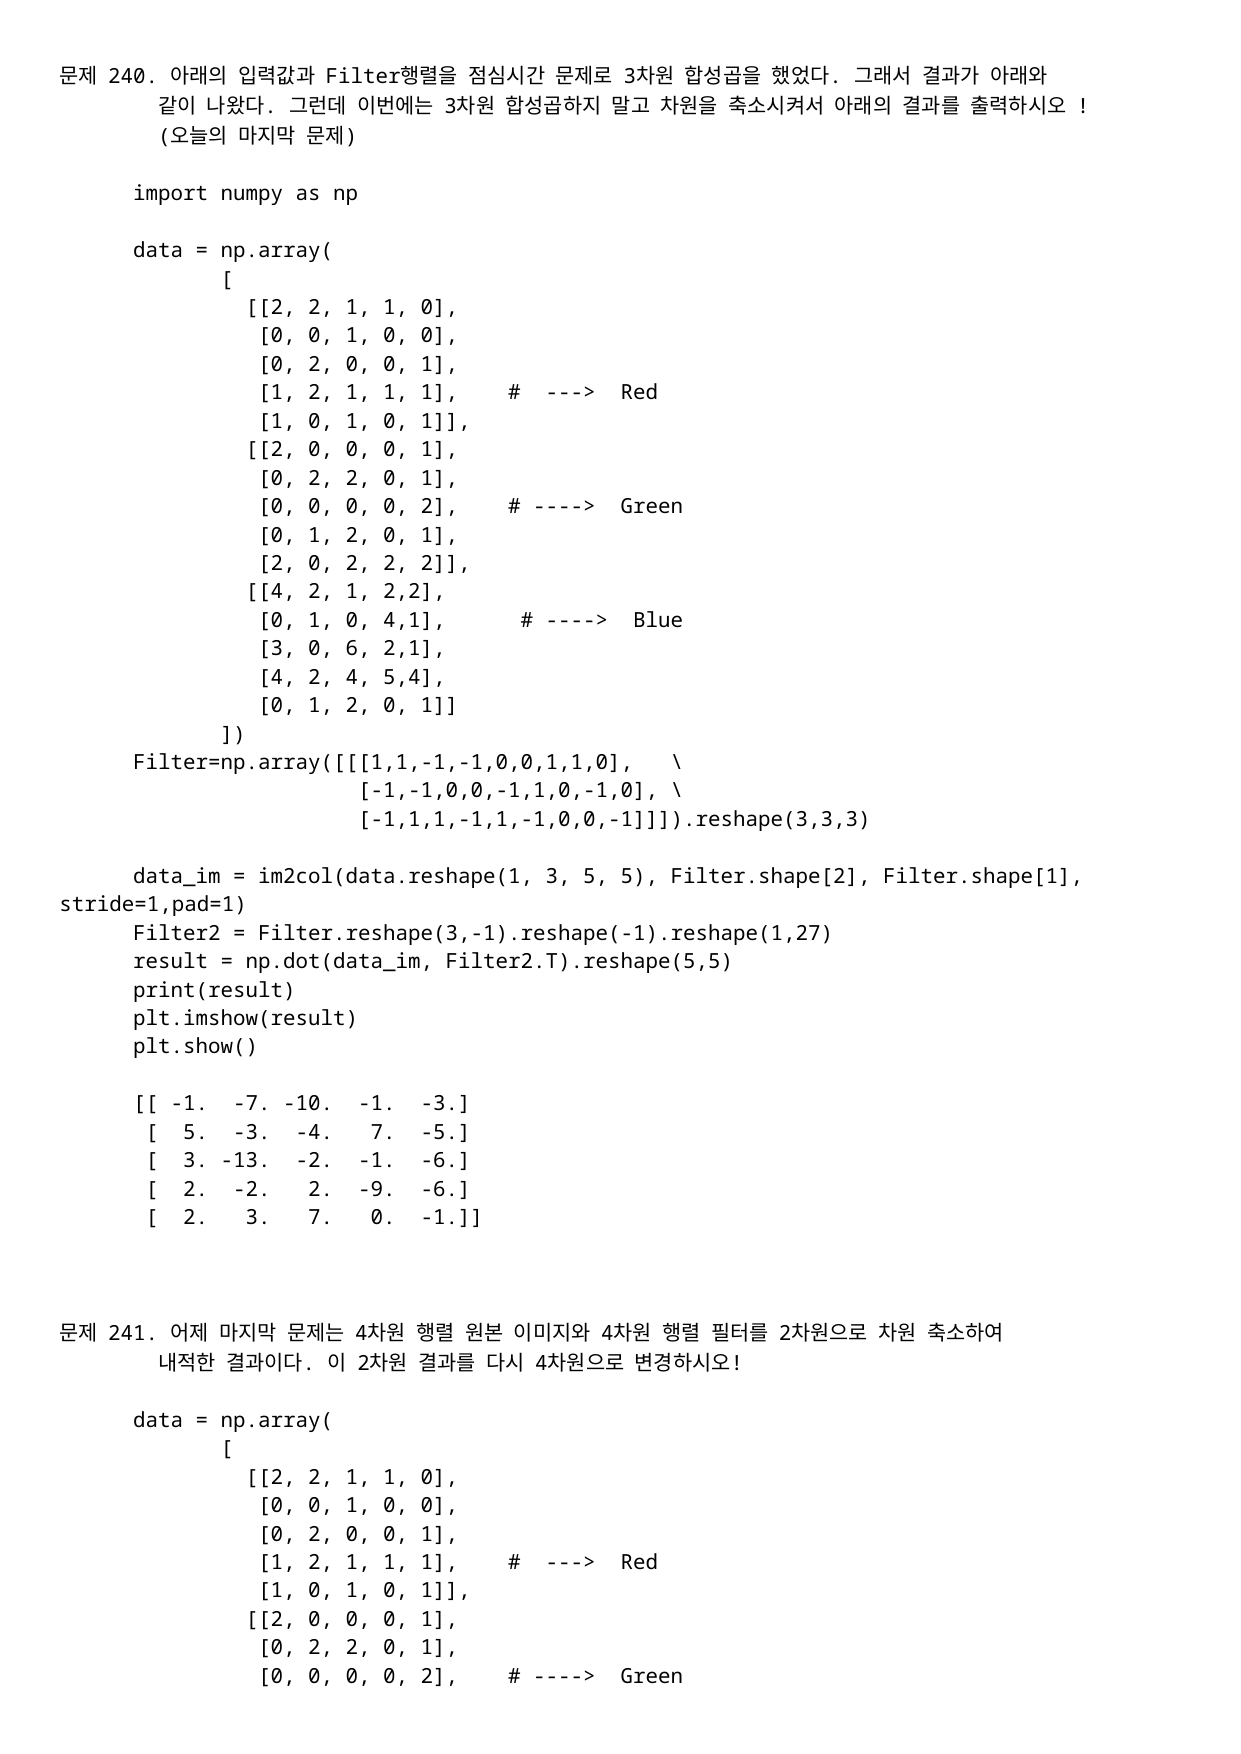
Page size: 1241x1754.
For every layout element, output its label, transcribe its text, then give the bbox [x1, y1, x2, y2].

text data_im = im2col(data.reshape(1, 3, 5, 5), Filter.shape[2], Filter.shape[1], stride=1,pad=1) [59, 861, 1181, 918]
text [[2, 2, 1, 1, 0], [59, 292, 1181, 321]
text [4, 2, 4, 5,4], [59, 662, 1181, 690]
text [0, 2, 0, 0, 1], [59, 1519, 1181, 1547]
text import numpy as np [59, 178, 1181, 207]
text [[ -1. -7. -10. -1. -3.] [59, 1088, 1181, 1117]
text [0, 0, 0, 0, 2], # ----> Green [59, 491, 1181, 520]
text [2, 0, 2, 2, 2]], [59, 548, 1181, 577]
text [[4, 2, 1, 2,2], [59, 577, 1181, 605]
text [0, 0, 1, 0, 0], [59, 1490, 1181, 1519]
text [[2, 0, 0, 0, 1], [59, 434, 1181, 463]
text [0, 2, 2, 0, 1], [59, 1632, 1181, 1661]
text [3, 0, 6, 2,1], [59, 633, 1181, 662]
text [ 2. -2. 2. -9. -6.] [59, 1174, 1181, 1202]
text data = np.array( [59, 1405, 1181, 1433]
text 내적한 결과이다. 이 2차원 결과를 다시 4차원으로 변경하시오! [59, 1346, 1181, 1377]
text [1, 0, 1, 0, 1]], [59, 1576, 1181, 1604]
text Filter2 = Filter.reshape(3,-1).reshape(-1).reshape(1,27) [59, 918, 1181, 946]
text [0, 0, 0, 0, 2], # ----> Green [59, 1661, 1181, 1689]
text [ 5. -3. -4. 7. -5.] [59, 1117, 1181, 1145]
text [[2, 2, 1, 1, 0], [59, 1462, 1181, 1490]
text [0, 2, 0, 0, 1], [59, 349, 1181, 377]
text 문제 240. 아래의 입력값과 Filter행렬을 점심시간 문제로 3차원 합성곱을 했었다. 그래서 결과가 아래와 [59, 59, 1181, 89]
text [0, 1, 2, 0, 1], [59, 520, 1181, 548]
text [1, 2, 1, 1, 1], # ---> Red [59, 1547, 1181, 1576]
text plt.show() [59, 1032, 1181, 1060]
text Filter=np.array([[[1,1,-1,-1,0,0,1,1,0], \ [59, 747, 1181, 776]
text [[2, 0, 0, 0, 1], [59, 1604, 1181, 1632]
text [ [59, 264, 1181, 292]
text [0, 2, 2, 0, 1], [59, 463, 1181, 491]
text [0, 0, 1, 0, 0], [59, 321, 1181, 349]
text [1, 0, 1, 0, 1]], [59, 406, 1181, 434]
text plt.imshow(result) [59, 1003, 1181, 1032]
text [0, 1, 0, 4,1], # ----> Blue [59, 605, 1181, 633]
text print(result) [59, 975, 1181, 1003]
text [ 3. -13. -2. -1. -6.] [59, 1145, 1181, 1174]
text [-1,1,1,-1,1,-1,0,0,-1]]]).reshape(3,3,3) [59, 804, 1181, 832]
text (오늘의 마지막 문제) [59, 120, 1181, 150]
text 문제 241. 어제 마지막 문제는 4차원 행렬 원본 이미지와 4차원 행렬 필터를 2차원으로 차원 축소하여 [59, 1316, 1181, 1346]
text [1, 2, 1, 1, 1], # ---> Red [59, 377, 1181, 406]
text result = np.dot(data_im, Filter2.T).reshape(5,5) [59, 946, 1181, 975]
text [-1,-1,0,0,-1,1,0,-1,0], \ [59, 776, 1181, 804]
text ]) [59, 719, 1181, 747]
text data = np.array( [59, 235, 1181, 264]
text 같이 나왔다. 그런데 이번에는 3차원 합성곱하지 말고 차원을 축소시켜서 아래의 결과를 출력하시오 ! [59, 89, 1181, 120]
text [ 2. 3. 7. 0. -1.]] [59, 1202, 1181, 1231]
text [0, 1, 2, 0, 1]] [59, 690, 1181, 719]
text [ [59, 1433, 1181, 1462]
